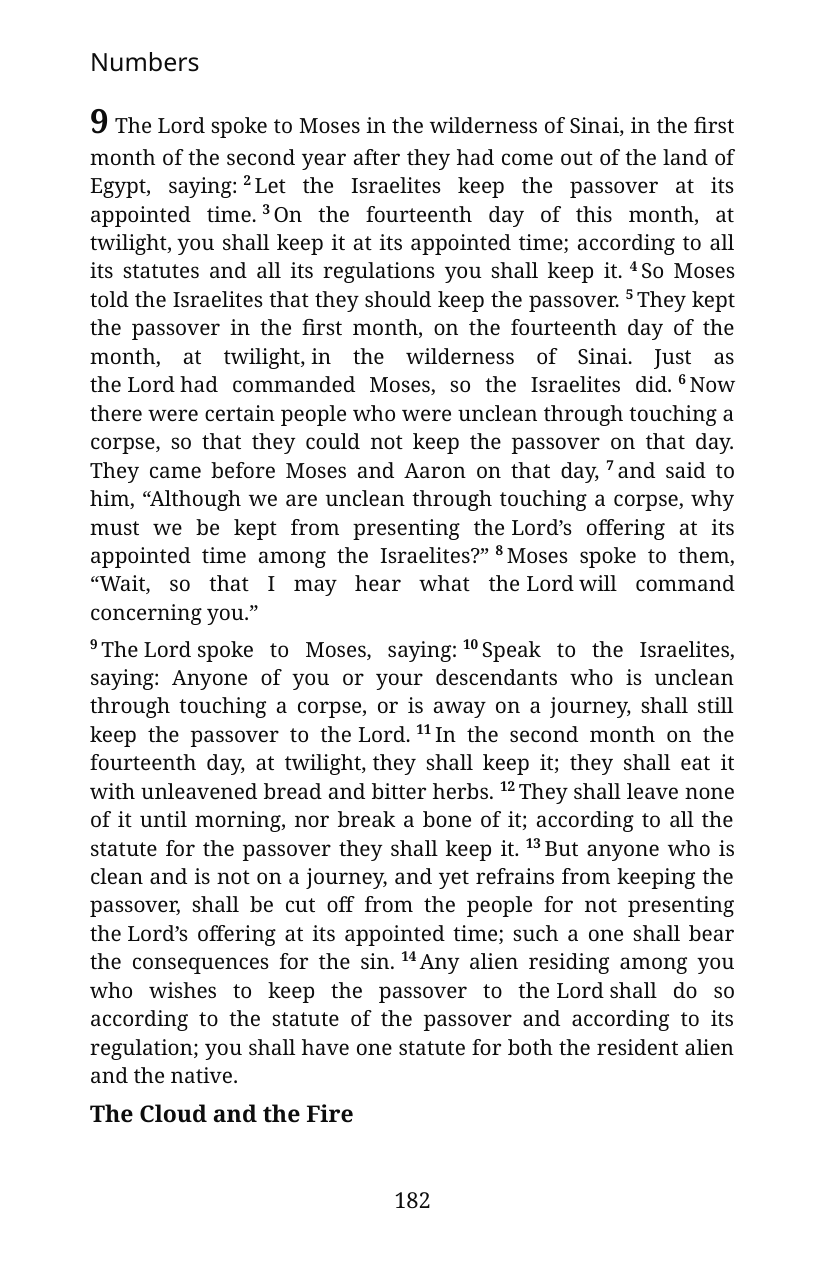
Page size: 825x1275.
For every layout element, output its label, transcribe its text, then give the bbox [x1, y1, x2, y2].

text The Cloud and the Fire [90, 1098, 735, 1129]
text 9 The Lord spoke to Moses, saying: 10 Speak to the Israelites, saying: Anyone of you or your descendants who is unclean through touching a corpse, or is away on a journey, shall still keep the passover to the Lord. 11 In the second month on the fourteenth day, at twilight, they shall keep it; they shall eat it with unleavened bread and bitter herbs. 12 They shall leave none of it until morning, nor break a bone of it; according to all the statute for the passover they shall keep it. 13 But anyone who is clean and is not on a journey, and yet refrains from keeping the passover, shall be cut off from the people for not presenting the Lord’s offering at its appointed time; such a one shall bear the consequences for the sin. 14 Any alien residing among you who wishes to keep the passover to the Lord shall do so according to the statute of the passover and according to its regulation; you shall have one statute for both the resident alien and the native. [90, 635, 735, 1090]
text 9 The Lord spoke to Moses in the wilderness of Sinai, in the first month of the second year after they had come out of the land of Egypt, saying: 2 Let the Israelites keep the passover at its appointed time. 3 On the fourteenth day of this month, at twilight, you shall keep it at its appointed time; according to all its statutes and all its regulations you shall keep it. 4 So Moses told the Israelites that they should keep the passover. 5 They kept the passover in the first month, on the fourteenth day of the month, at twilight, in the wilderness of Sinai. Just as the Lord had commanded Moses, so the Israelites did. 6 Now there were certain people who were unclean through touching a corpse, so that they could not keep the passover on that day. They came before Moses and Aaron on that day, 7 and said to him, “Although we are unclean through touching a corpse, why must we be kept from presenting the Lord’s offering at its appointed time among the Israelites?” 8 Moses spoke to them, “Wait, so that I may hear what the Lord will command concerning you.” [90, 97, 735, 626]
